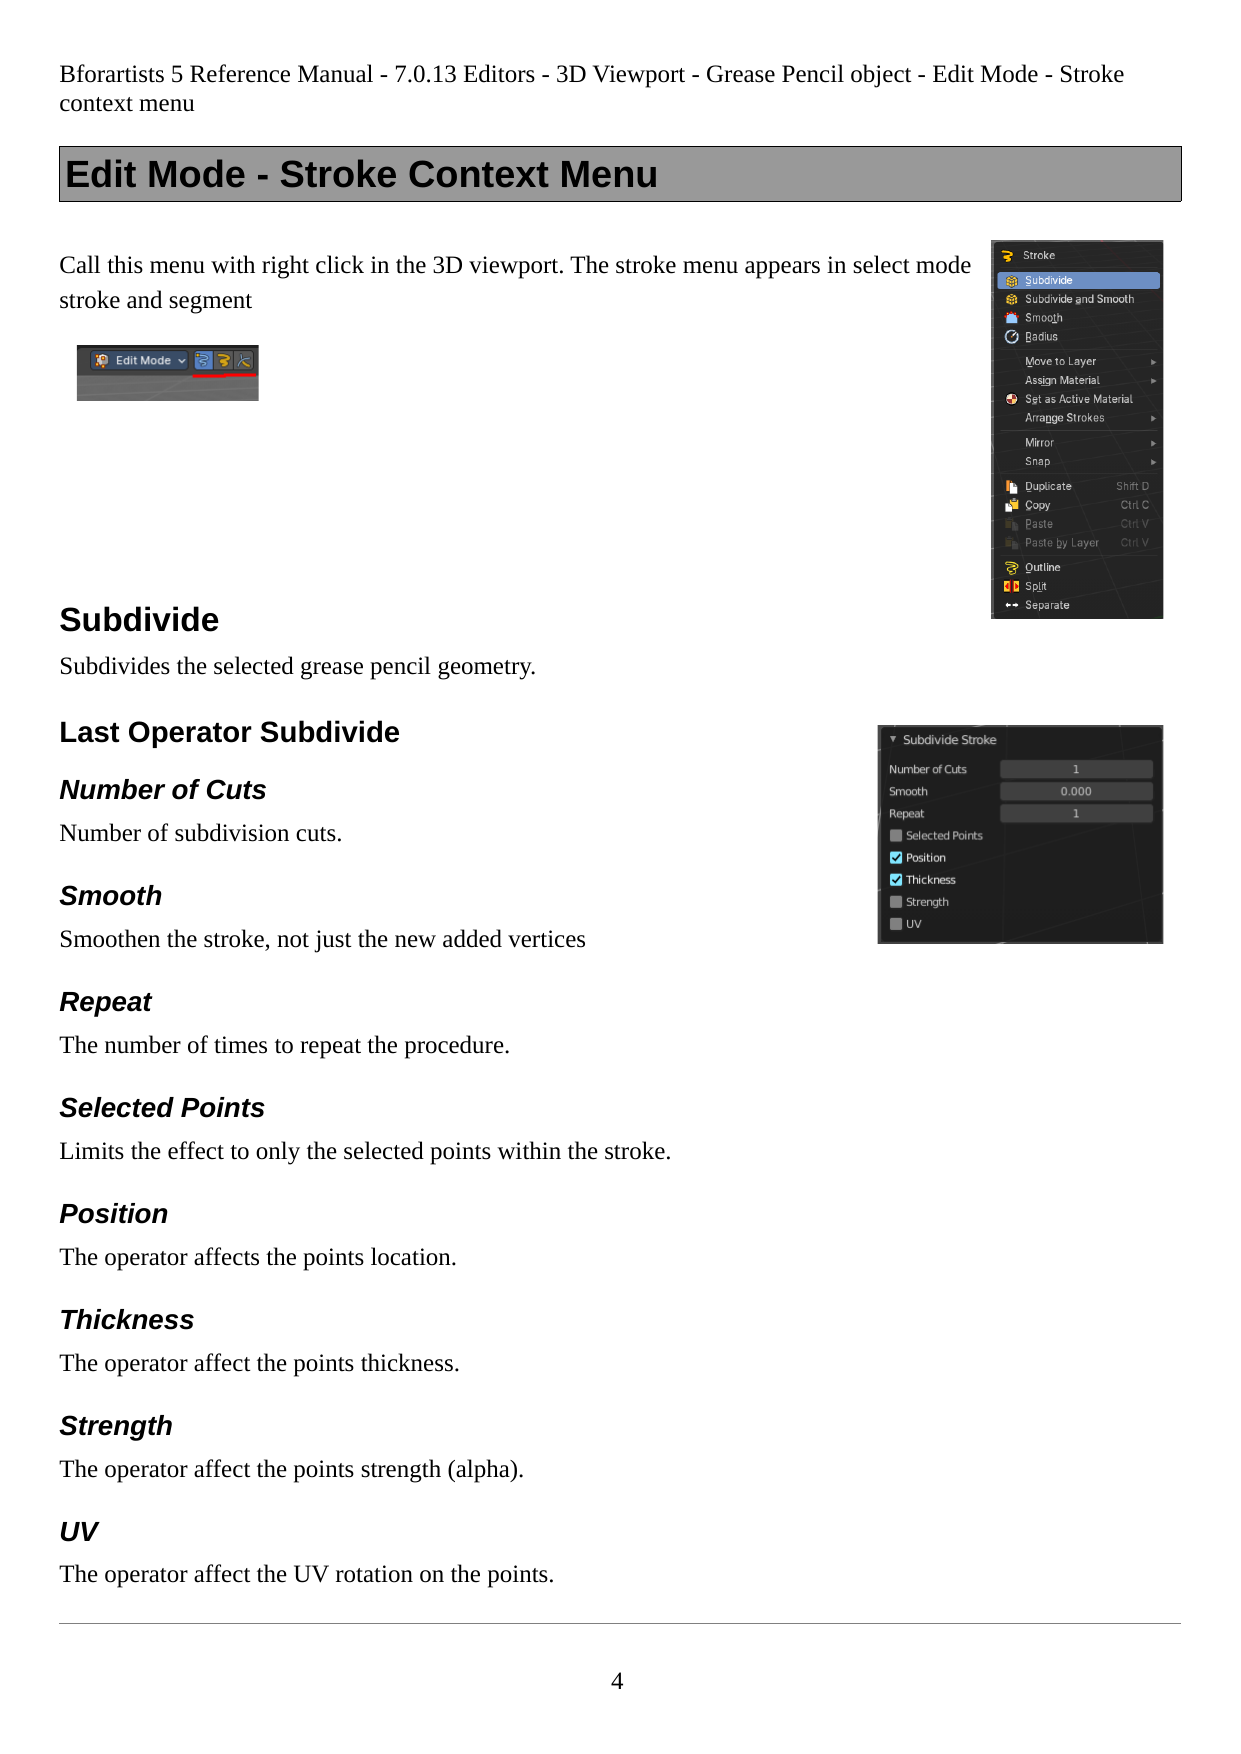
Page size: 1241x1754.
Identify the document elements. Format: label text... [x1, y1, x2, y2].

text Limits the effect to only the selected points within the stroke. [59, 1136, 1181, 1164]
text Number of subdivision cuts. [59, 818, 877, 847]
subtitle Selected Points [59, 1091, 1181, 1123]
subtitle Subdivide [59, 600, 1181, 639]
subtitle Thickness [59, 1303, 1181, 1335]
text Subdivides the selected grease pencil geometry. [59, 651, 1181, 680]
text The operator affect the points thickness. [59, 1348, 1181, 1376]
text Call this menu with right click in the 3D viewport. The stroke menu appears in select mode stroke and segment [59, 250, 991, 314]
subtitle Number of Cuts [59, 774, 877, 806]
subtitle Smooth [59, 879, 877, 911]
text The number of times to repeat the procedure. [59, 1030, 1181, 1059]
subtitle Strength [59, 1409, 1181, 1441]
text Smoothen the stroke, not just the new added vertices [59, 924, 1181, 953]
subtitle [1164, 774, 1181, 806]
text The operator affect the UV rotation on the points. [59, 1559, 1181, 1588]
text The operator affect the points strength (alpha). [59, 1454, 1181, 1482]
table_header Edit Mode - Stroke Context Menu [60, 147, 1181, 201]
subtitle Position [59, 1197, 1181, 1229]
picture [76, 345, 259, 401]
subtitle UV [59, 1515, 1181, 1547]
text The operator affects the points location. [59, 1242, 1181, 1271]
subtitle Repeat [59, 986, 1181, 1017]
subtitle [1164, 879, 1181, 911]
picture [991, 240, 1164, 619]
subtitle Last Operator Subdivide [59, 715, 1181, 749]
picture [877, 725, 1164, 944]
